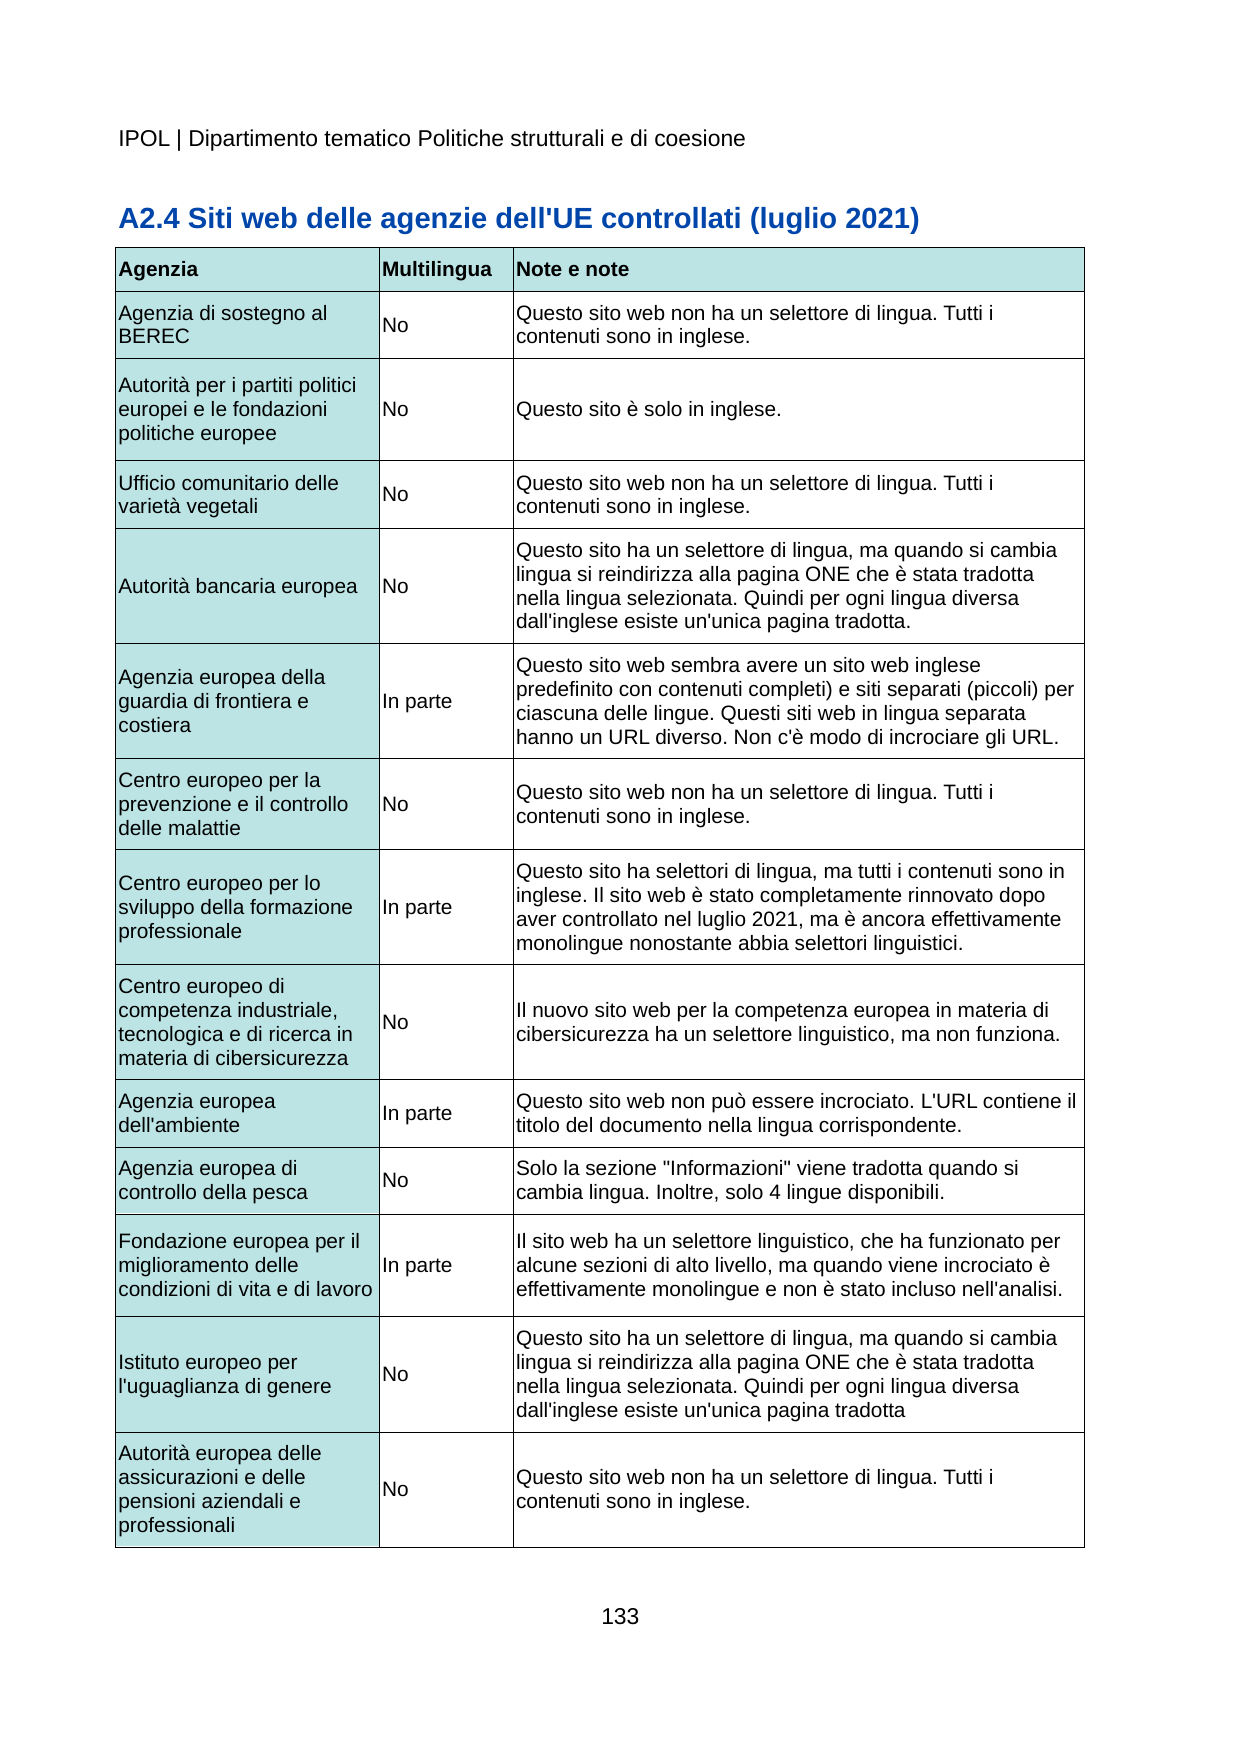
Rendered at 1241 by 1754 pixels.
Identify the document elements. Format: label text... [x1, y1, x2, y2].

table_cell Questo sito web non ha un selettore di lingua. Tutti i contenuti sono in inglese. [514, 292, 1084, 358]
table_cell No [380, 1148, 513, 1213]
table_cell Agenzia europea dell'ambiente [116, 1080, 379, 1146]
table_cell Questo sito web non può essere incrociato. L'URL contiene il titolo del documento nella lingua corrispondente. [514, 1080, 1084, 1146]
table_cell Questo sito web non ha un selettore di lingua. Tutti i contenuti sono in inglese. [514, 461, 1084, 528]
table_cell Istituto europeo per l'uguaglianza di genere [116, 1317, 379, 1431]
table_cell In parte [380, 850, 513, 964]
table_header Multilingua [380, 248, 513, 291]
table_cell Agenzia europea della guardia di frontiera e costiera [116, 644, 379, 758]
table_cell No [380, 461, 513, 528]
table_cell Centro europeo per la prevenzione e il controllo delle malattie [116, 759, 379, 849]
table_cell Questo sito ha un selettore di lingua, ma quando si cambia lingua si reindirizza alla pagina ONE che è stata tradotta nella lingua selezionata. Quindi per ogni lingua diversa dall'inglese esiste un'unica pagina tradotta [514, 1317, 1084, 1431]
table_cell No [380, 965, 513, 1079]
table_cell In parte [380, 644, 513, 758]
table_cell No [380, 359, 513, 460]
table_cell No [380, 292, 513, 358]
table_cell Fondazione europea per il miglioramento delle condizioni di vita e di lavoro [116, 1215, 379, 1316]
table_cell Questo sito web non ha un selettore di lingua. Tutti i contenuti sono in inglese. [514, 1433, 1084, 1546]
table_cell In parte [380, 1215, 513, 1316]
table_cell Ufficio comunitario delle varietà vegetali [116, 461, 379, 528]
table_cell Agenzia europea di controllo della pesca [116, 1148, 379, 1213]
subtitle A2.4 Siti web delle agenzie dell'UE controllati (luglio 2021) [118, 201, 1122, 235]
table_cell Autorità europea delle assicurazioni e delle pensioni aziendali e professionali [116, 1433, 379, 1546]
table_cell Il sito web ha un selettore linguistico, che ha funzionato per alcune sezioni di alto livello, ma quando viene incrociato è effettivamente monolingue e non è stato incluso nell'analisi. [514, 1215, 1084, 1316]
table_header Agenzia [116, 248, 379, 291]
table_header Note e note [514, 248, 1084, 291]
table_cell Autorità bancaria europea [116, 529, 379, 643]
table_cell No [380, 529, 513, 643]
table_cell Centro europeo per lo sviluppo della formazione professionale [116, 850, 379, 964]
table_cell Questo sito web non ha un selettore di lingua. Tutti i contenuti sono in inglese. [514, 759, 1084, 849]
table_cell Autorità per i partiti politici europei e le fondazioni politiche europee [116, 359, 379, 460]
table_cell Questo sito è solo in inglese. [514, 359, 1084, 460]
table_cell Centro europeo di competenza industriale, tecnologica e di ricerca in materia di cibersicurezza [116, 965, 379, 1079]
table_cell Solo la sezione "Informazioni" viene tradotta quando si cambia lingua. Inoltre, solo 4 lingue disponibili. [514, 1148, 1084, 1213]
table_cell Il nuovo sito web per la competenza europea in materia di cibersicurezza ha un selettore linguistico, ma non funziona. [514, 965, 1084, 1079]
table_cell No [380, 1317, 513, 1431]
table_cell Questo sito ha un selettore di lingua, ma quando si cambia lingua si reindirizza alla pagina ONE che è stata tradotta nella lingua selezionata. Quindi per ogni lingua diversa dall'inglese esiste un'unica pagina tradotta. [514, 529, 1084, 643]
table_cell No [380, 759, 513, 849]
table_cell Agenzia di sostegno al BEREC [116, 292, 379, 358]
table_cell Questo sito web sembra avere un sito web inglese predefinito con contenuti completi) e siti separati (piccoli) per ciascuna delle lingue. Questi siti web in lingua separata hanno un URL diverso. Non c'è modo di incrociare gli URL. [514, 644, 1084, 758]
table_cell No [380, 1433, 513, 1546]
table_cell Questo sito ha selettori di lingua, ma tutti i contenuti sono in inglese. Il sito web è stato completamente rinnovato dopo aver controllato nel luglio 2021, ma è ancora effettivamente monolingue nonostante abbia selettori linguistici. [514, 850, 1084, 964]
table_cell In parte [380, 1080, 513, 1146]
